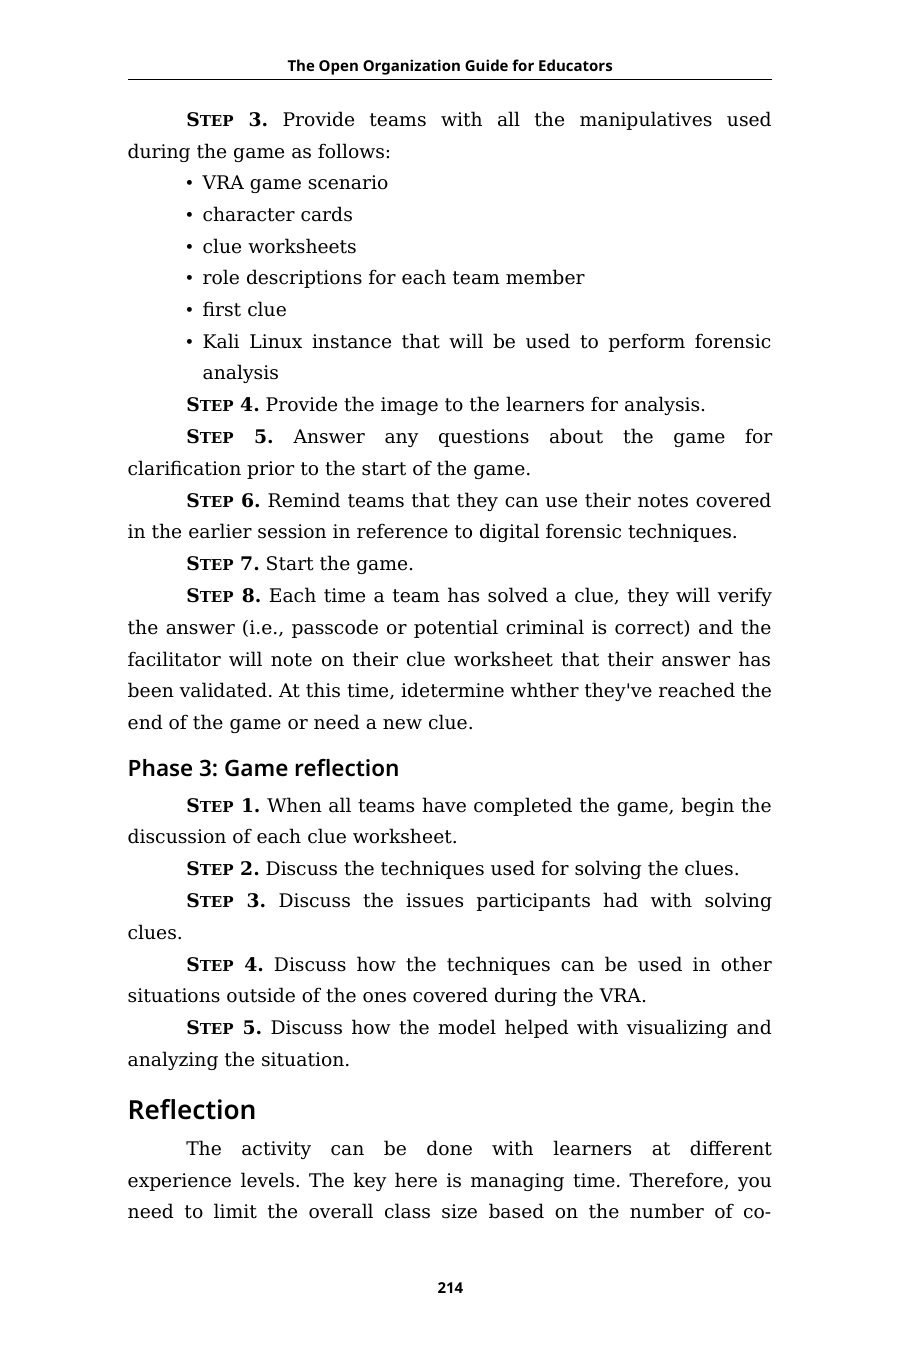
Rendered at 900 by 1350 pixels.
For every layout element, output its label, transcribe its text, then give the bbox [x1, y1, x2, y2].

list clue worksheets [186, 236, 772, 257]
text Step 5. Discuss how the model helped with visualizing and analyzing the situation. [127, 1017, 772, 1071]
text Step 3. Discuss the issues participants had with solving clues. [127, 890, 772, 944]
text Step 4. Provide the image to the learners for analysis. [127, 394, 772, 416]
text Step 1. When all teams have completed the game, begin the discussion of each clue worksheet. [127, 794, 772, 848]
text The activity can be done with learners at different experience levels. The key here is managing time. Therefore, you need to limit the overall class size based on the number of co- [127, 1138, 772, 1223]
text Step 6. Remind teams that they can use their notes covered in the earlier session in reference to digital forensic techniques. [127, 489, 772, 543]
subtitle Phase 3: Game reflection [127, 756, 772, 782]
list role descriptions for each team member [186, 267, 772, 289]
list VRA game scenario [186, 172, 772, 194]
text Step 3. Provide teams with all the manipulatives used during the game as follows: [127, 109, 772, 162]
subtitle Reflection [127, 1095, 772, 1126]
text Step 7. Start the game. [127, 553, 772, 575]
text Step 2. Discuss the techniques used for solving the clues. [127, 858, 772, 880]
text Step 8. Each time a team has solved a clue, they will verify the answer (i.e., passcode or potential criminal is correct) and the facilitator will note on their clue worksheet that their answer has been validated. At this time, idetermine whther they've reached the end of the game or need a new clue. [127, 585, 772, 734]
list Kali Linux instance that will be used to perform forensic analysis [186, 331, 772, 384]
text Step 5. Answer any questions about the game for clarification prior to the start of the game. [127, 426, 772, 480]
text Step 4. Discuss how the techniques can be used in other situations outside of the ones covered during the VRA. [127, 953, 772, 1007]
list first clue [186, 299, 772, 321]
list character cards [186, 204, 772, 226]
